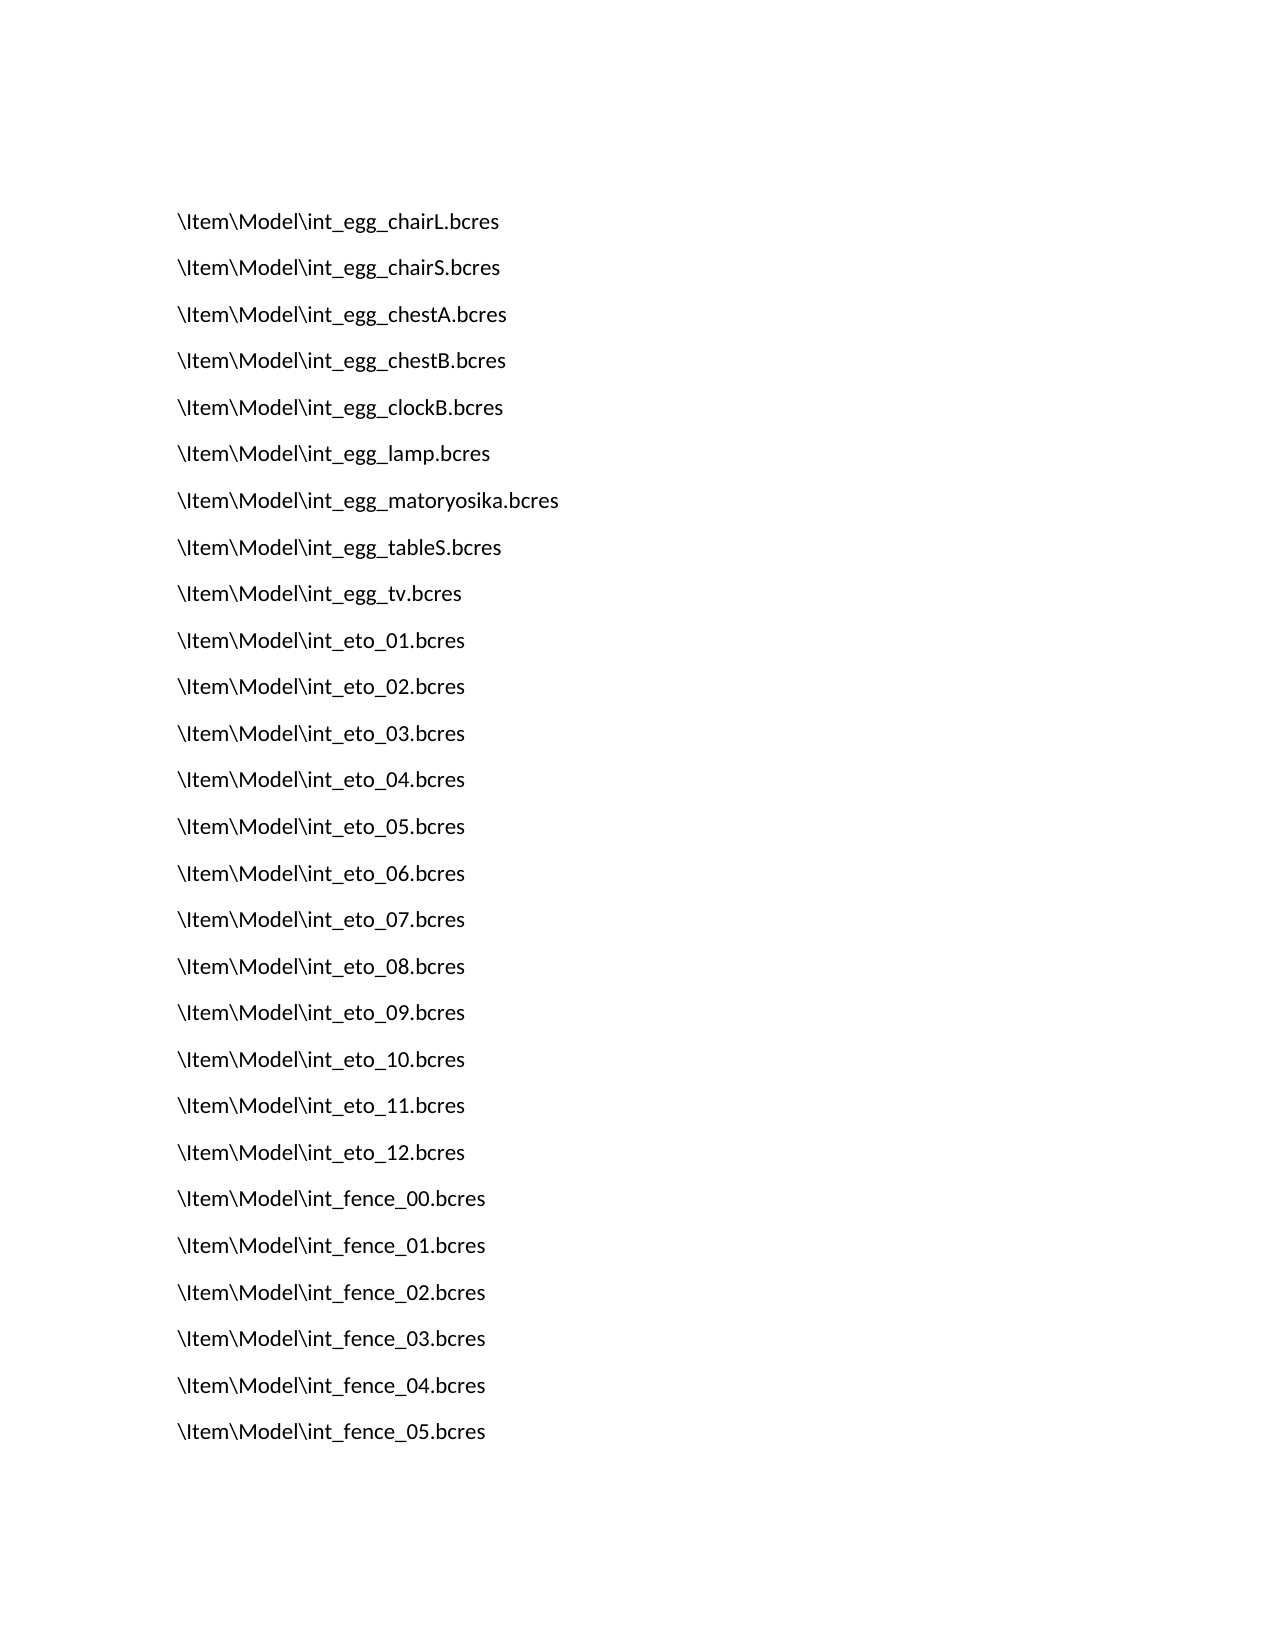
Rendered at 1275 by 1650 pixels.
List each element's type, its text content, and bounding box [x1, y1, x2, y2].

text \Item\Model\int_eto_05.bcres [177, 812, 1098, 840]
text \Item\Model\int_eto_02.bcres [177, 672, 1098, 700]
text \Item\Model\int_fence_05.bcres [177, 1417, 1098, 1445]
text \Item\Model\int_egg_clockB.bcres [177, 393, 1098, 421]
text \Item\Model\int_fence_04.bcres [177, 1371, 1098, 1399]
text \Item\Model\int_eto_10.bcres [177, 1045, 1098, 1073]
text \Item\Model\int_egg_lamp.bcres [177, 439, 1098, 468]
text \Item\Model\int_eto_03.bcres [177, 719, 1098, 747]
text \Item\Model\int_egg_tv.bcres [177, 579, 1098, 607]
text \Item\Model\int_egg_chestA.bcres [177, 300, 1098, 328]
text \Item\Model\int_eto_07.bcres [177, 905, 1098, 933]
text \Item\Model\int_eto_09.bcres [177, 998, 1098, 1026]
text \Item\Model\int_egg_chestB.bcres [177, 346, 1098, 374]
text \Item\Model\int_egg_matoryosika.bcres [177, 486, 1098, 514]
text \Item\Model\int_egg_tableS.bcres [177, 533, 1098, 561]
text \Item\Model\int_eto_11.bcres [177, 1091, 1098, 1119]
text \Item\Model\int_eto_12.bcres [177, 1138, 1098, 1166]
text \Item\Model\int_eto_01.bcres [177, 626, 1098, 654]
text \Item\Model\int_eto_08.bcres [177, 952, 1098, 980]
text \Item\Model\int_fence_00.bcres [177, 1184, 1098, 1213]
text \Item\Model\int_egg_chairL.bcres [177, 207, 1098, 235]
text \Item\Model\int_fence_03.bcres [177, 1324, 1098, 1352]
text \Item\Model\int_eto_04.bcres [177, 766, 1098, 793]
text \Item\Model\int_egg_chairS.bcres [177, 253, 1098, 281]
text \Item\Model\int_eto_06.bcres [177, 859, 1098, 887]
text \Item\Model\int_fence_01.bcres [177, 1231, 1098, 1259]
text \Item\Model\int_fence_02.bcres [177, 1278, 1098, 1306]
